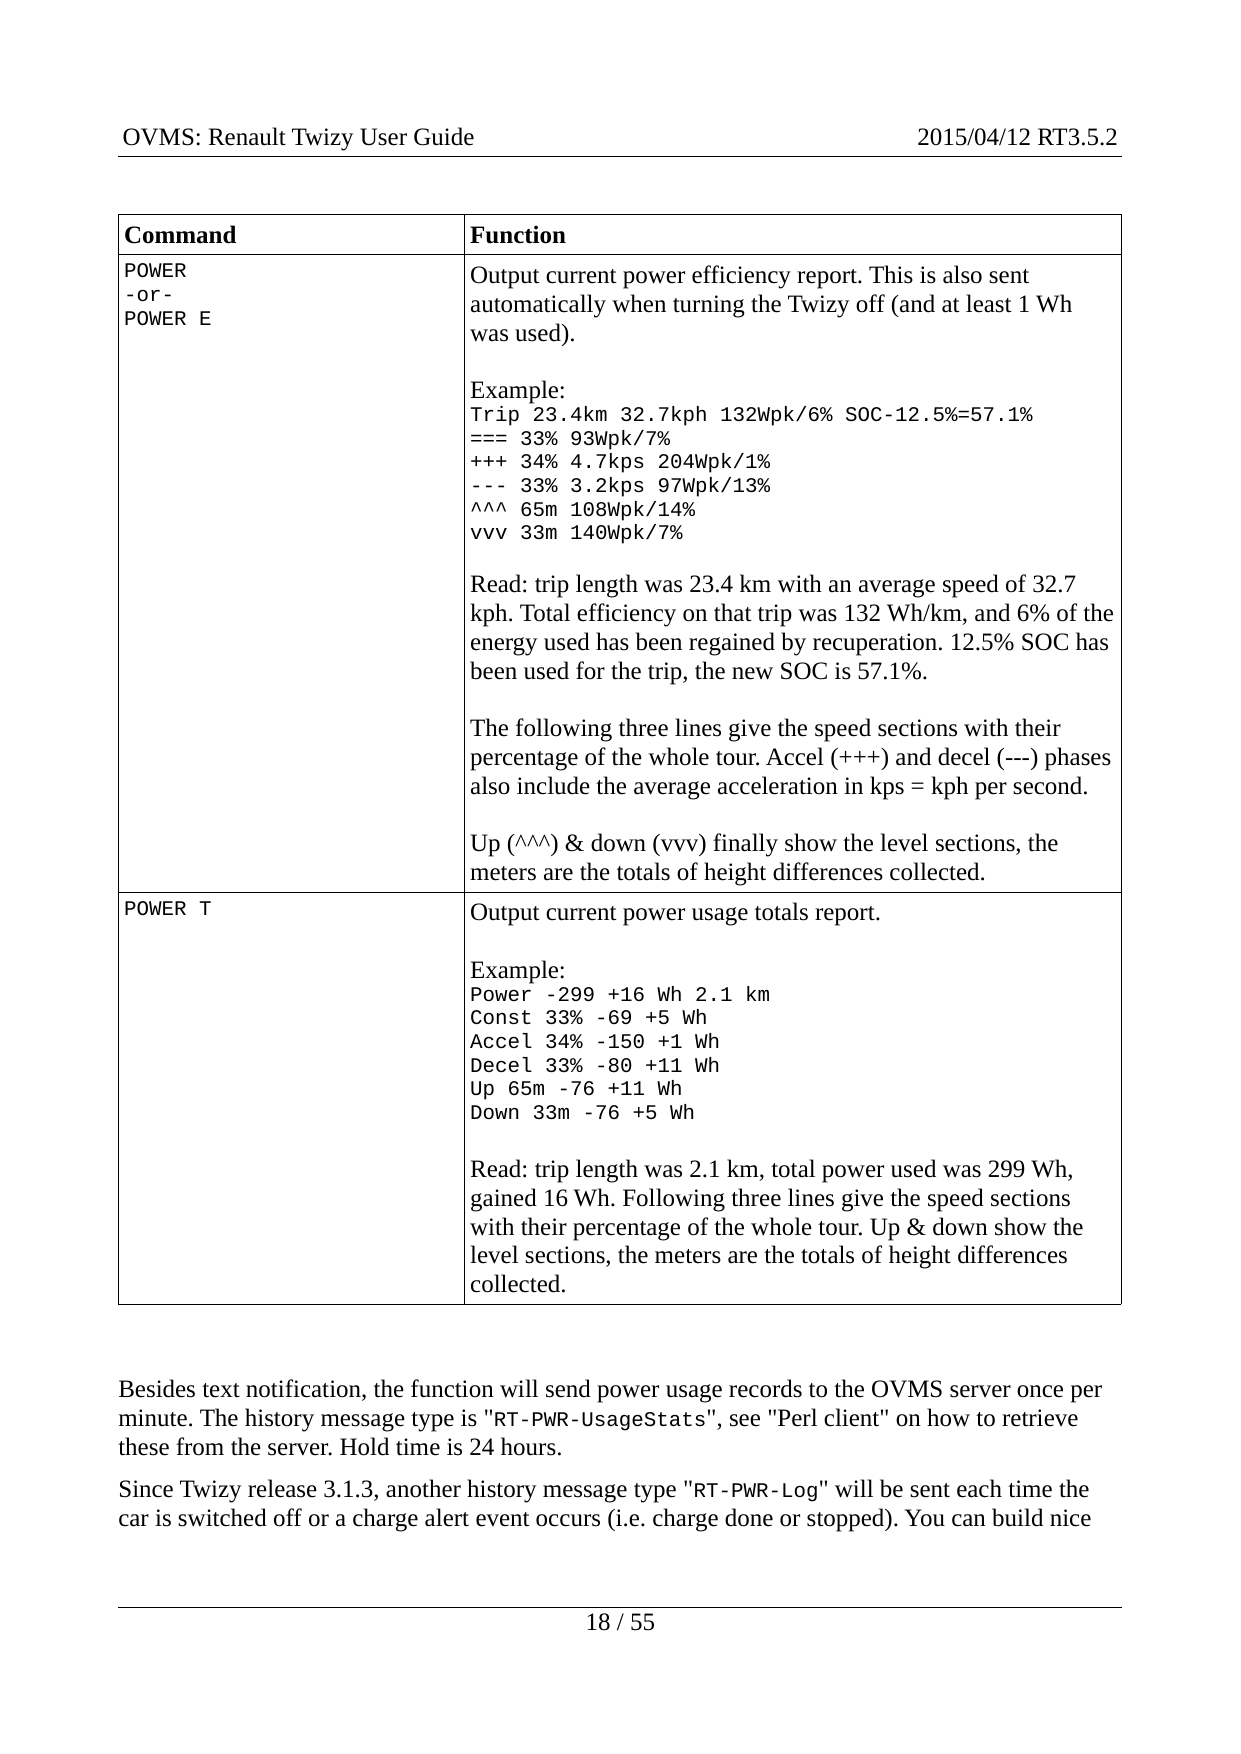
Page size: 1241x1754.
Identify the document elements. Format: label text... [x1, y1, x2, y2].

text Besides text notification, the function will send power usage records to the OVMS server once per minute. The history message type is "RT-PWR-UsageStats", see "Perl client" on how to retrieve these from the server. Hold time is 24 hours. [118, 1374, 1122, 1461]
table_header Function [465, 215, 1121, 254]
text Since Twizy release 3.1.3, another history message type "RT-PWR-Log" will be sent each time the car is switched off or a charge alert event occurs (i.e. charge done or stopped). You can build nice [118, 1474, 1122, 1532]
table_cell Output current power usage totals report. Example: Power -299 +16 Wh 2.1 km Const 33% -69 +5 Wh Accel 34% -150 +1 Wh Decel 33% -80 +11 Wh Up 65m -76 +11 Wh Down 33m -76 +5 Wh Read: trip length was 2.1 km, total power used was 299 Wh, gained 16 Wh. Following three lines give the speed sections with their percentage of the whole tour. Up & down show the level sections, the meters are the totals of height differences collected. [465, 893, 1121, 1304]
table_cell POWER -or- POWER E [119, 255, 464, 892]
table_header Command [119, 215, 464, 254]
table_cell POWER T [119, 893, 464, 1304]
table_cell Output current power efficiency report. This is also sent automatically when turning the Twizy off (and at least 1 Wh was used). Example: Trip 23.4km 32.7kph 132Wpk/6% SOC-12.5%=57.1% === 33% 93Wpk/7% +++ 34% 4.7kps 204Wpk/1% --- 33% 3.2kps 97Wpk/13% ^^^ 65m 108Wpk/14% vvv 33m 140Wpk/7% Read: trip length was 23.4 km with an average speed of 32.7 kph. Total efficiency on that trip was 132 Wh/km, and 6% of the energy used has been regained by recuperation. 12.5% SOC has been used for the trip, the new SOC is 57.1%. The following three lines give the speed sections with their percentage of the whole tour. Accel (+++) and decel (---) phases also include the average acceleration in kps = kph per second. Up (^^^) & down (vvv) finally show the level sections, the meters are the totals of height differences collected. [465, 255, 1121, 892]
